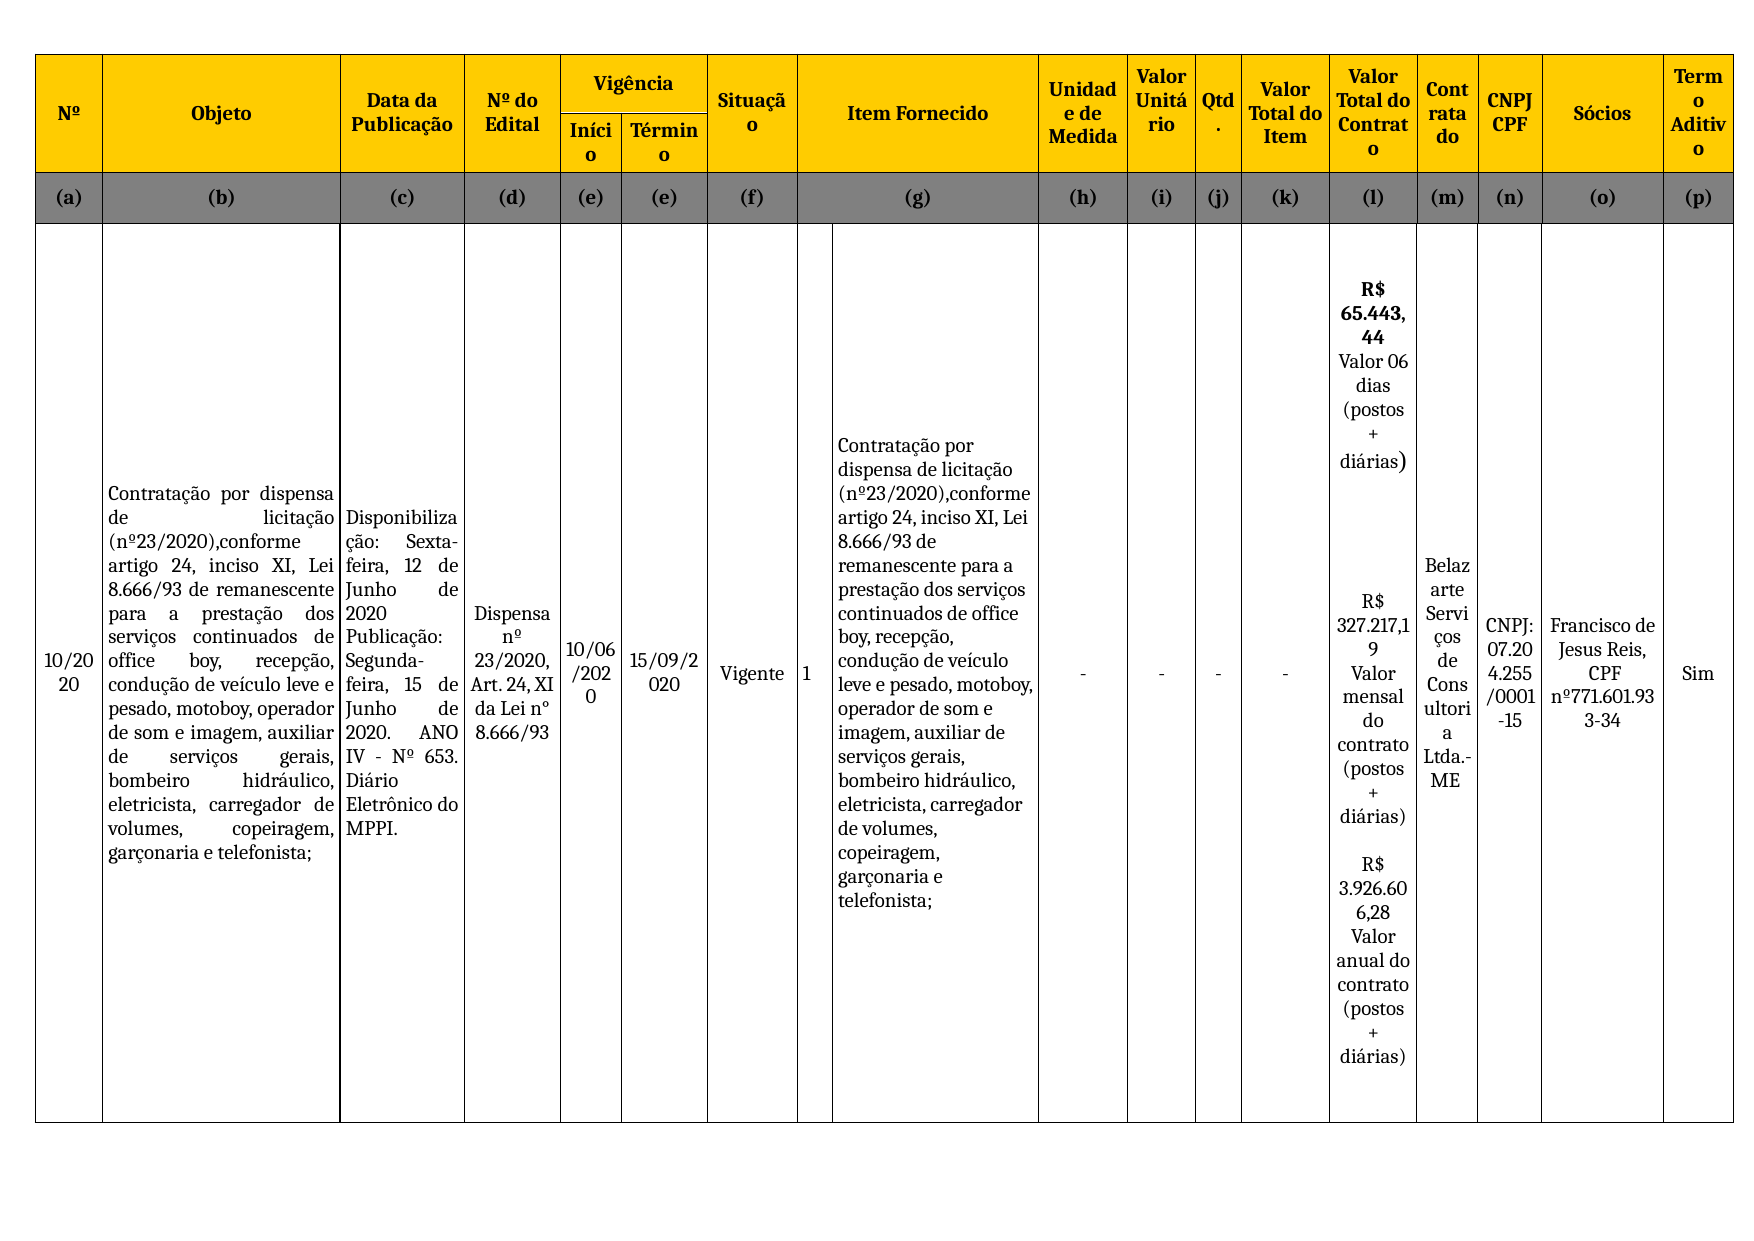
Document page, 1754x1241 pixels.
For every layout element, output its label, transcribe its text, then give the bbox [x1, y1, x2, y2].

table_cell Término [622, 114, 707, 172]
table_cell (i) [1128, 173, 1195, 223]
table_cell 10/2020 [36, 224, 102, 1122]
table_header Valor Total do Item [1242, 55, 1329, 172]
table_cell (b) [103, 173, 340, 223]
table_header Vigência [561, 55, 707, 112]
table_header Sócios [1543, 55, 1663, 172]
table_header CNPJ CPF [1479, 55, 1542, 172]
table_cell - [1039, 224, 1127, 1122]
table_header Nº do Edital [465, 55, 560, 172]
table_cell (k) [1242, 173, 1329, 223]
table_cell Belazarte Serviços de Consultoria Ltda.-ME [1417, 224, 1477, 1122]
table_cell (n) [1479, 173, 1542, 223]
table_cell (c) [341, 173, 464, 223]
table_cell (g) [798, 173, 1038, 223]
table_header Valor Unitário [1128, 55, 1195, 172]
table_cell Contratação por dispensa de licitação (nº23/2020),conforme artigo 24, inciso XI, Lei 8.666/93 de remanescente para a prestação dos serviços continuados de office boy, recepção, condução de veículo leve e pesado, motoboy, operador de som e imagem, auxiliar de serviços gerais, bombeiro hidráulico, eletricista, carregador de volumes, copeiragem, garçonaria e telefonista; [103, 224, 339, 1122]
table_header Item Fornecido [798, 55, 1038, 172]
table_cell CNPJ: 07.204.255/0001-15 [1478, 224, 1541, 1122]
table_cell (j) [1196, 173, 1241, 223]
table_cell R$ 65.443,44 Valor 06 dias (postos + diárias) R$ 327.217,19 Valor mensal do contrato (postos + diárias) R$ 3.926.606,28 Valor anual do contrato (postos + diárias) [1330, 224, 1416, 1122]
table_cell Início [561, 114, 621, 172]
table_header Unidade de Medida [1039, 55, 1127, 172]
table_cell 1 [798, 224, 832, 1122]
table_cell Dispensa nº 23/2020, Art. 24, XI da Lei n° 8.666/93 [465, 224, 560, 1122]
table_cell - [1242, 224, 1329, 1122]
table_cell Contratação por dispensa de licitação (nº23/2020),conforme artigo 24, inciso XI, Lei 8.666/93 de remanescente para a prestação dos serviços continuados de office boy, recepção, condução de veículo leve e pesado, motoboy, operador de som e imagem, auxiliar de serviços gerais, bombeiro hidráulico, eletricista, carregador de volumes, copeiragem, garçonaria e telefonista; [833, 224, 1038, 1122]
table_cell Vigente [708, 224, 797, 1122]
table_cell (d) [465, 173, 560, 223]
table_header Objeto [103, 55, 340, 172]
table_header Situação [708, 55, 797, 172]
table_cell - [1128, 224, 1195, 1122]
table_cell Disponibilização: Sexta-feira, 12 de Junho de 2020 Publicação: Segunda-feira, 15 de Junho de 2020. ANO IV - Nº 653. Diário Eletrônico do MPPI. [341, 224, 464, 1122]
table_cell (e) [622, 173, 707, 223]
table_cell 10/06/2020 [561, 224, 621, 1122]
table_cell (m) [1418, 173, 1478, 223]
table_cell (o) [1543, 173, 1663, 223]
table_header Nº [36, 55, 102, 172]
table_header Termo Aditivo [1664, 55, 1733, 172]
table_cell 15/09/2020 [622, 224, 707, 1122]
table_header Contratado [1418, 55, 1478, 172]
table_cell Sim [1664, 224, 1733, 1122]
table_header Valor Total do Contrato [1330, 55, 1417, 172]
table_cell (e) [561, 173, 621, 223]
table_cell (h) [1039, 173, 1127, 223]
table_cell (l) [1330, 173, 1417, 223]
table_cell - [1196, 224, 1241, 1122]
table_cell Francisco de Jesus Reis, CPF nº771.601.933-34 [1542, 224, 1663, 1122]
table_cell (f) [708, 173, 797, 223]
table_header Data da Publicação [341, 55, 464, 172]
table_cell (a) [36, 173, 102, 223]
table_header Qtd. [1196, 55, 1241, 172]
table_cell (p) [1664, 173, 1733, 223]
